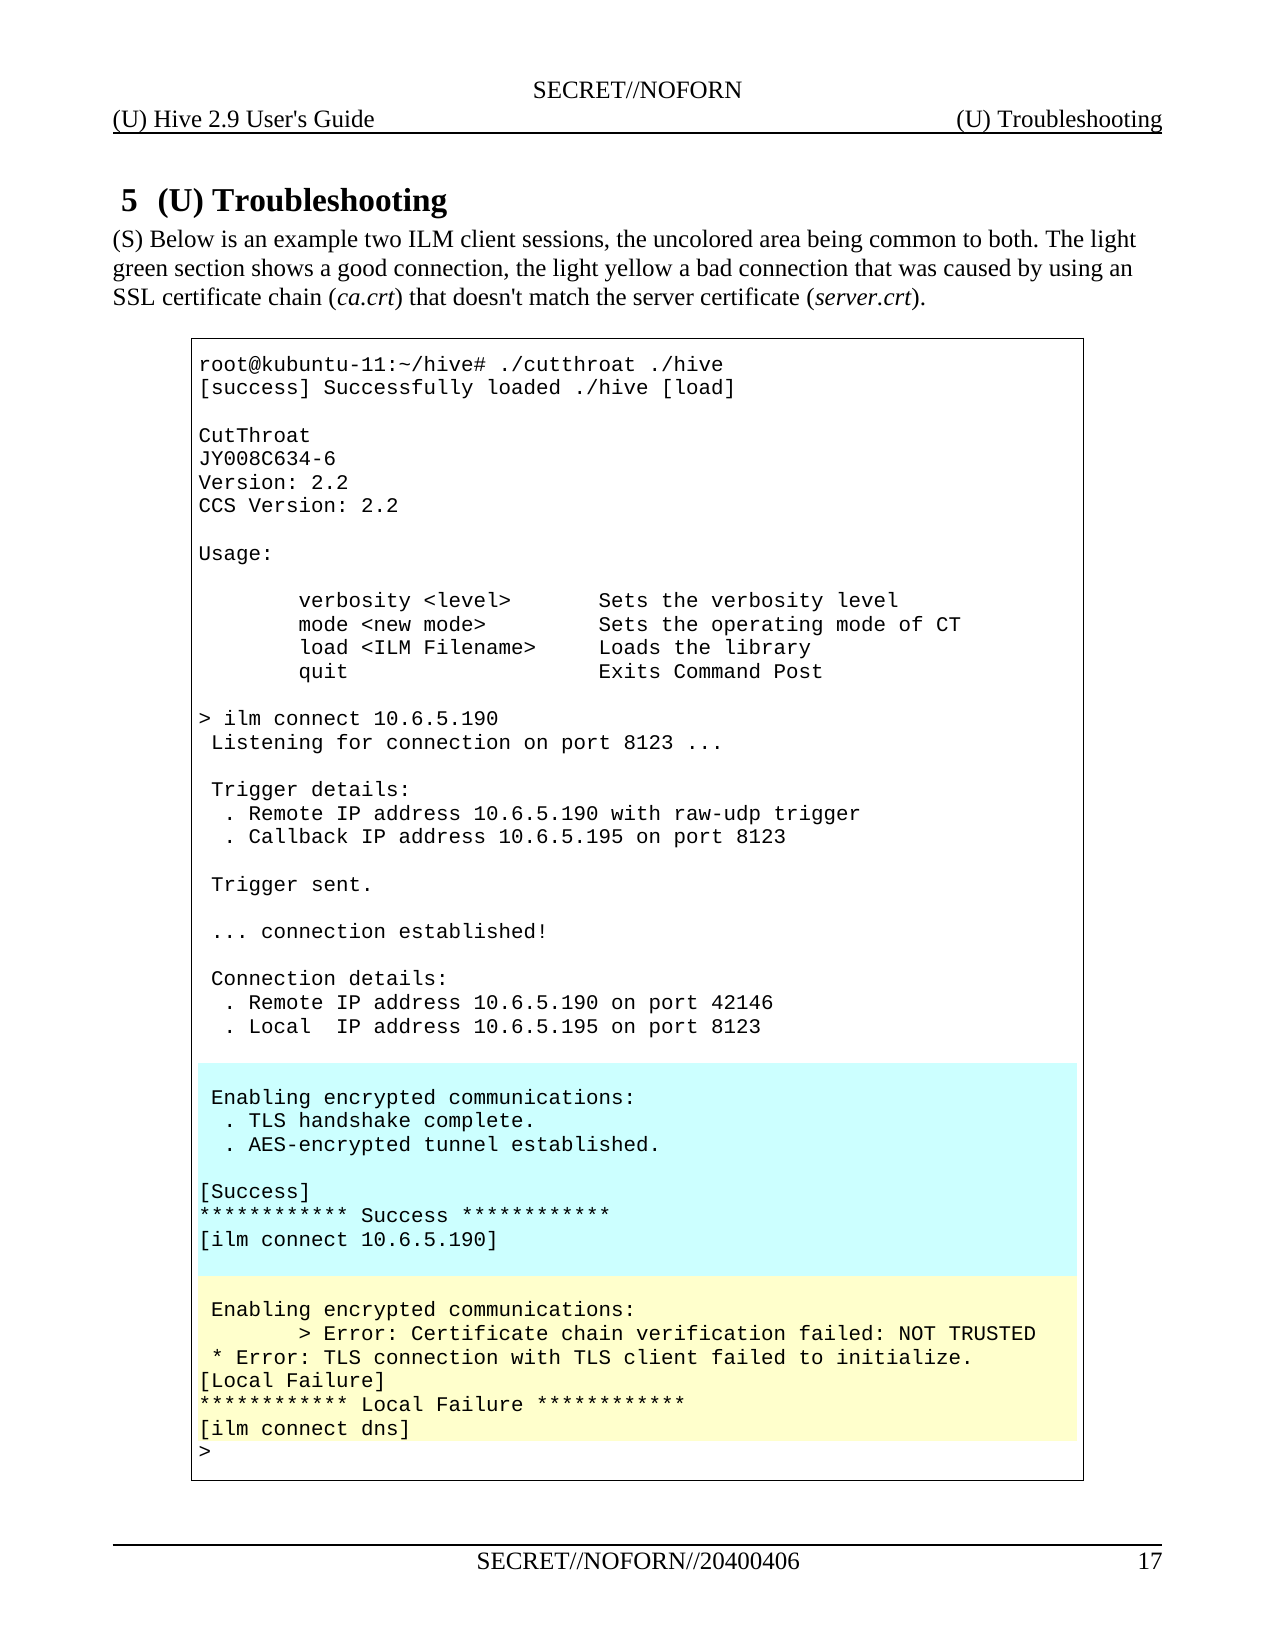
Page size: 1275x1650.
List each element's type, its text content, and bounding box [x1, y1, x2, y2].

text Enabling encrypted communications: [198, 1087, 1077, 1110]
text . AES-encrypted tunnel established. [198, 1134, 1077, 1158]
text ************ Local Failure ************ [198, 1394, 1077, 1418]
text . Local IP address 10.6.5.195 on port 8123 [198, 1016, 1077, 1039]
text Version: 2.2 [198, 472, 1077, 496]
text Connection details: [198, 968, 1077, 992]
text > ilm connect 10.6.5.190 [198, 708, 1077, 732]
text mode <new mode> Sets the operating mode of CT [198, 614, 1077, 637]
text root@kubuntu-11:~/hive# ./cutthroat ./hive [198, 354, 1077, 377]
text (S) Below is an example two ILM client sessions, the uncolored area being common to both. The light green section shows a good connection, the light yellow a bad connection that was caused by using an SSL certificate chain (ca.crt) that doesn't match the server certificate (server.crt). [112, 224, 1162, 311]
text Trigger details: [198, 779, 1077, 803]
text quit Exits Command Post [198, 661, 1077, 685]
text > [198, 1441, 1077, 1465]
text ... connection established! [198, 921, 1077, 945]
text verbosity <level> Sets the verbosity level [198, 590, 1077, 614]
text CCS Version: 2.2 [198, 496, 1077, 519]
text * Error: TLS connection with TLS client failed to initialize. [198, 1347, 1077, 1370]
text Usage: [198, 543, 1077, 566]
text [Success] [198, 1181, 1077, 1205]
text . TLS handshake complete. [198, 1110, 1077, 1134]
text [Local Failure] [198, 1370, 1077, 1394]
text > Error: Certificate chain verification failed: NOT TRUSTED [198, 1323, 1077, 1347]
text . Remote IP address 10.6.5.190 with raw-udp trigger [198, 803, 1077, 827]
text load <ILM Filename> Loads the library [198, 637, 1077, 661]
text [ilm connect 10.6.5.190] [198, 1228, 1077, 1252]
subtitle (U) Troubleshooting [112, 180, 1162, 218]
text ************ Success ************ [198, 1205, 1077, 1228]
text [success] Successfully loaded ./hive [load] [198, 377, 1077, 401]
text Listening for connection on port 8123 ... [198, 732, 1077, 756]
text [ilm connect dns] [198, 1418, 1077, 1441]
text JY008C634-6 [198, 448, 1077, 472]
text Enabling encrypted communications: [198, 1299, 1077, 1323]
text . Callback IP address 10.6.5.195 on port 8123 [198, 827, 1077, 850]
text Trigger sent. [198, 874, 1077, 897]
text . Remote IP address 10.6.5.190 on port 42146 [198, 992, 1077, 1016]
text CutThroat [198, 424, 1077, 448]
